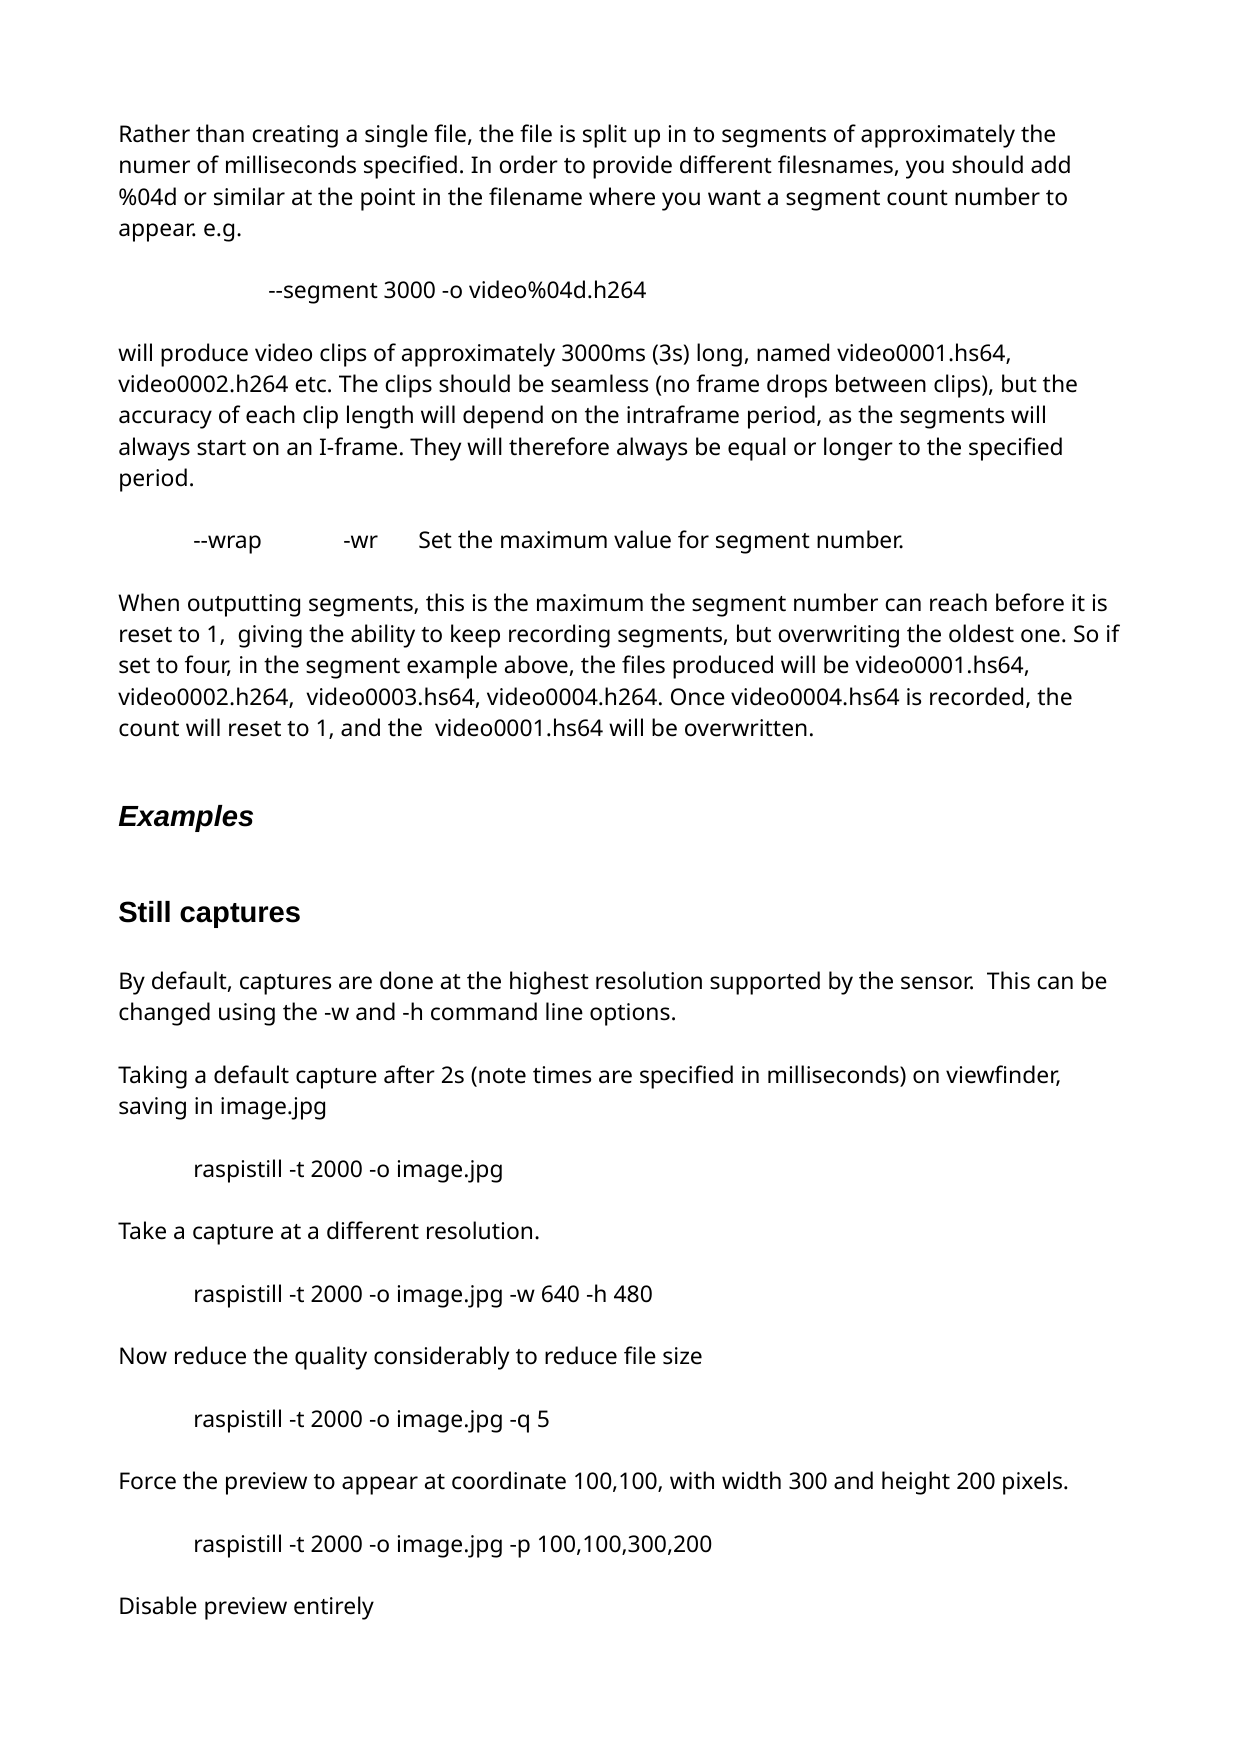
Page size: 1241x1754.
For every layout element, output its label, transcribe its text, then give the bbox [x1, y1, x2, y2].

text By default, captures are done at the highest resolution supported by the sensor. This can be changed using the -w and -h command line options. [118, 965, 1122, 1027]
text raspistill -t 2000 -o image.jpg [118, 1152, 1122, 1184]
subtitle Examples [118, 799, 1122, 833]
text --wrap -wr Set the maximum value for segment number. [118, 524, 1122, 556]
subtitle Still captures [118, 895, 1122, 928]
text Taking a default capture after 2s (note times are specified in milliseconds) on viewfinder, saving in image.jpg [118, 1059, 1122, 1121]
text When outputting segments, this is the maximum the segment number can reach before it is reset to 1, giving the ability to keep recording segments, but overwriting the oldest one. So if set to four, in the segment example above, the files produced will be video0001.hs64, video0002.h264, video0003.hs64, video0004.h264. Once video0004.hs64 is recorded, the count will reset to 1, and the video0001.hs64 will be overwritten. [118, 587, 1122, 743]
text Disable preview entirely [118, 1590, 1122, 1621]
text --segment 3000 -o video%04d.h264 [118, 274, 1122, 306]
text Now reduce the quality considerably to reduce file size [118, 1340, 1122, 1371]
text Take a capture at a different resolution. [118, 1215, 1122, 1246]
text raspistill -t 2000 -o image.jpg -q 5 [118, 1402, 1122, 1434]
text raspistill -t 2000 -o image.jpg -w 640 -h 480 [118, 1277, 1122, 1309]
text will produce video clips of approximately 3000ms (3s) long, named video0001.hs64, video0002.h264 etc. The clips should be seamless (no frame drops between clips), but the accuracy of each clip length will depend on the intraframe period, as the segments will always start on an I-frame. They will therefore always be equal or longer to the specified period. [118, 337, 1122, 493]
text Force the preview to appear at coordinate 100,100, with width 300 and height 200 pixels. [118, 1465, 1122, 1496]
text raspistill -t 2000 -o image.jpg -p 100,100,300,200 [118, 1527, 1122, 1559]
text Rather than creating a single file, the file is split up in to segments of approximately the numer of milliseconds specified. In order to provide different filesnames, you should add %04d or similar at the point in the filename where you want a segment count number to appear. e.g. [118, 118, 1122, 243]
